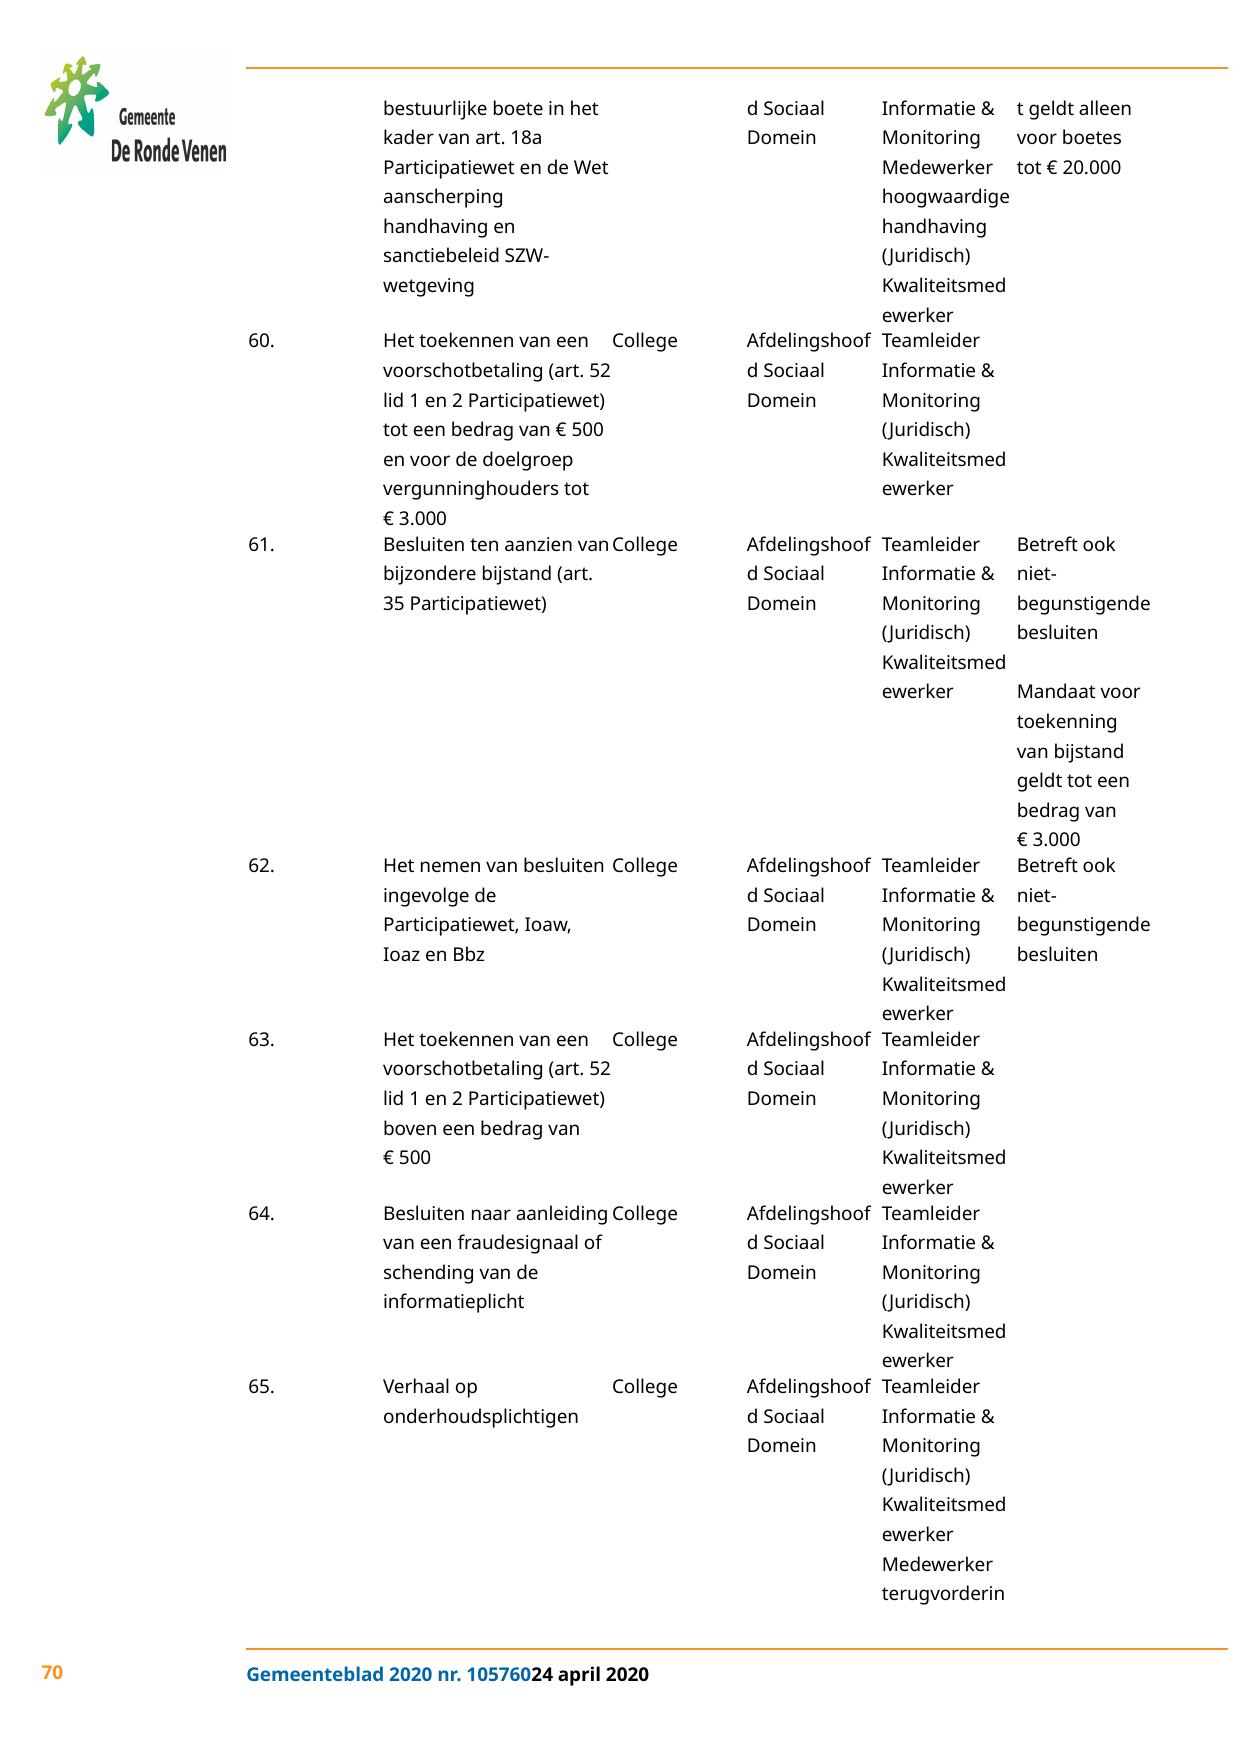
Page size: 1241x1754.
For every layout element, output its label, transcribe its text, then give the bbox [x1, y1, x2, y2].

picture [41, 47, 231, 172]
table_cell Teamleider Informatie & Monitoring (Juridisch) Kwaliteitsmedewerker [882, 1026, 1017, 1200]
table_cell Afdelingshoofd Sociaal Domein [747, 1026, 882, 1200]
table_cell Het toekennen van een voorschotbetaling (art. 52 lid 1 en 2 Participatiewet) tot een bedrag van € 500 en voor de doelgroep vergunninghouders tot € 3.000 [383, 328, 612, 531]
table_cell Teamleider Informatie & Monitoring (Juridisch) Kwaliteitsmedewerker [882, 853, 1017, 1026]
table_cell [612, 95, 747, 328]
table_cell [248, 95, 383, 328]
table_cell Betreft ook niet-begunstigende besluiten [1017, 853, 1152, 1026]
table_cell Het toekennen van een voorschotbetaling (art. 52 lid 1 en 2 Participatiewet) boven een bedrag van € 500 [383, 1026, 612, 1200]
table_cell Betreft ook niet- begunstigende besluiten Mandaat voor toekenning van bijstand geldt tot een bedrag van € 3.000 [1017, 531, 1152, 852]
table_cell 65. [248, 1373, 383, 1606]
table_cell d Sociaal Domein [747, 95, 882, 328]
table_cell t geldt alleen voor boetes tot € 20.000 [1017, 95, 1152, 328]
table_cell Afdelingshoofd Sociaal Domein [747, 853, 882, 1026]
table_cell College [612, 1026, 747, 1200]
table_cell Verhaal op onderhoudsplichtigen [383, 1373, 612, 1606]
table_cell College [612, 1373, 747, 1606]
table_cell Informatie & Monitoring Medewerker hoogwaardige handhaving (Juridisch) Kwaliteitsmedewerker [882, 95, 1017, 328]
table_cell Teamleider Informatie & Monitoring (Juridisch) Kwaliteitsmedewerker Medewerker terugvorderin [882, 1373, 1017, 1606]
table_cell [1017, 1200, 1152, 1373]
table_cell College [612, 531, 747, 852]
table_cell bestuurlijke boete in het kader van art. 18a Participatiewet en de Wet aanscherping handhaving en sanctiebeleid SZW-wetgeving [383, 95, 612, 328]
table_cell Het nemen van besluiten ingevolge de Participatiewet, Ioaw, Ioaz en Bbz [383, 853, 612, 1026]
table_cell [1017, 328, 1152, 531]
table_cell 64. [248, 1200, 383, 1373]
table_cell Teamleider Informatie & Monitoring (Juridisch) Kwaliteitsmedewerker [882, 328, 1017, 531]
table_cell 63. [248, 1026, 383, 1200]
table_cell Teamleider Informatie & Monitoring (Juridisch) Kwaliteitsmedewerker [882, 1200, 1017, 1373]
table_cell College [612, 1200, 747, 1373]
table_cell Afdelingshoofd Sociaal Domein [747, 1200, 882, 1373]
table_cell 62. [248, 853, 383, 1026]
table_cell Afdelingshoofd Sociaal Domein [747, 328, 882, 531]
table_cell College [612, 328, 747, 531]
table_cell 60. [248, 328, 383, 531]
table_cell 61. [248, 531, 383, 852]
table_cell Afdelingshoofd Sociaal Domein [747, 1373, 882, 1606]
table_cell [1017, 1026, 1152, 1200]
table_cell Besluiten naar aanleiding van een fraudesignaal of schending van de informatieplicht [383, 1200, 612, 1373]
table_cell Besluiten ten aanzien van bijzondere bijstand (art. 35 Participatiewet) [383, 531, 612, 852]
table_cell College [612, 853, 747, 1026]
table_cell Afdelingshoofd Sociaal Domein [747, 531, 882, 852]
table_cell Teamleider Informatie & Monitoring (Juridisch) Kwaliteitsmedewerker [882, 531, 1017, 852]
table_cell [1017, 1373, 1152, 1606]
